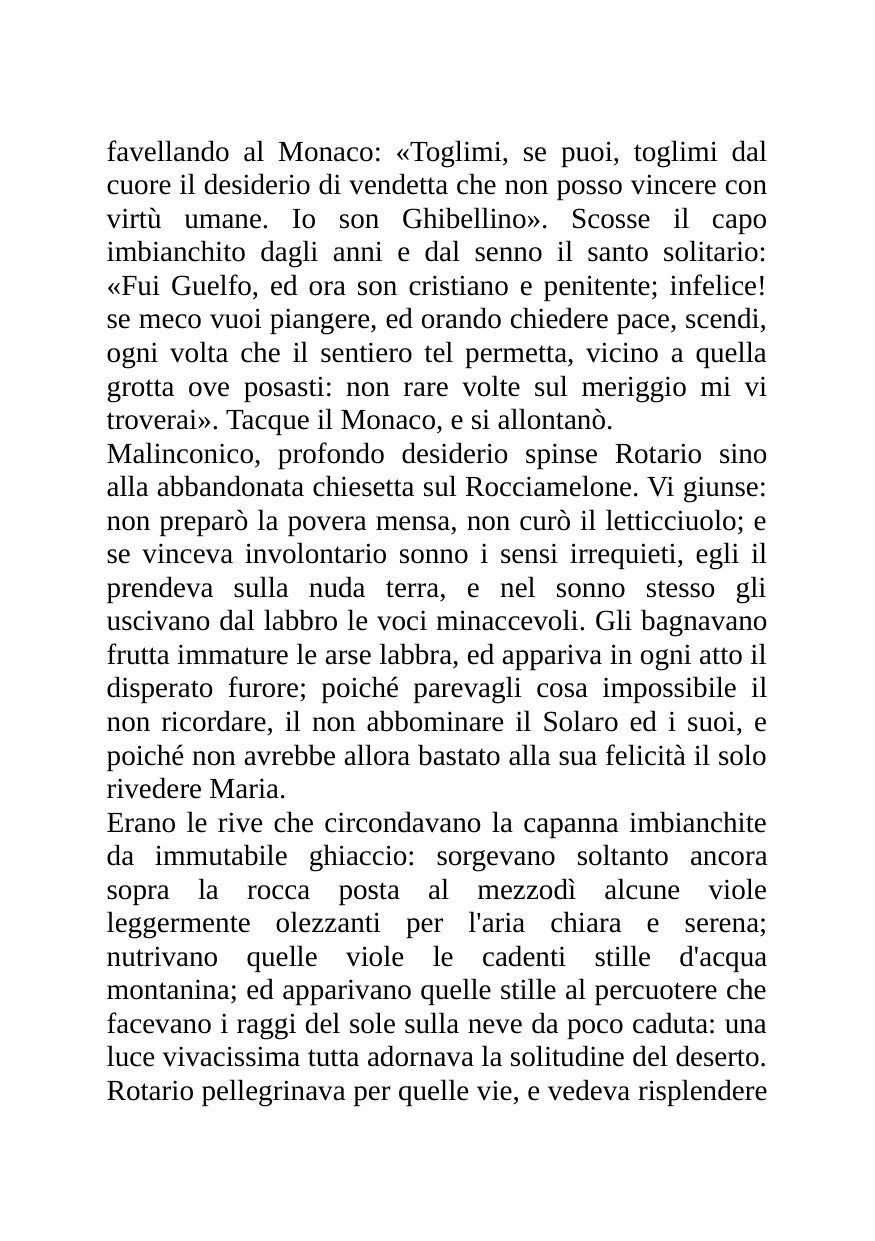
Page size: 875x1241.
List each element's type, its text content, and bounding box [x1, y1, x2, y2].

text favellando al Monaco: «Toglimi, se puoi, toglimi dal cuore il desiderio di vendetta che non posso vincere con virtù umane. Io son Ghibellino». Scosse il capo imbianchito dagli anni e dal senno il santo solitario: «Fui Guelfo, ed ora son cristiano e penitente; infelice! se meco vuoi piangere, ed orando chiedere pace, scendi, ogni volta che il sentiero tel permetta, vicino a quella grotta ove posasti: non rare volte sul meriggio mi vi troverai». Tacque il Monaco, e si allontanò. [106, 134, 768, 436]
text Erano le rive che circondavano la capanna imbianchite da immutabile ghiaccio: sorgevano soltanto ancora sopra la rocca posta al mezzodì alcune viole leggermente olezzanti per l'aria chiara e serena; nutrivano quelle viole le cadenti stille d'acqua montanina; ed apparivano quelle stille al percuotere che facevano i raggi del sole sulla neve da poco caduta: una luce vivacissima tutta adornava la solitudine del deserto. Rotario pellegrinava per quelle vie, e vedeva risplendere [106, 805, 768, 1107]
text Malinconico, profondo desiderio spinse Rotario sino alla abbandonata chiesetta sul Rocciamelone. Vi giunse: non preparò la povera mensa, non curò il letticciuolo; e se vinceva involontario sonno i sensi irrequieti, egli il prendeva sulla nuda terra, e nel sonno stesso gli uscivano dal labbro le voci minaccevoli. Gli bagnavano frutta immature le arse labbra, ed appariva in ogni atto il disperato furore; poiché parevagli cosa impossibile il non ricordare, il non abbominare il Solaro ed i suoi, e poiché non avrebbe allora bastato alla sua felicità il solo rivedere Maria. [106, 436, 768, 805]
